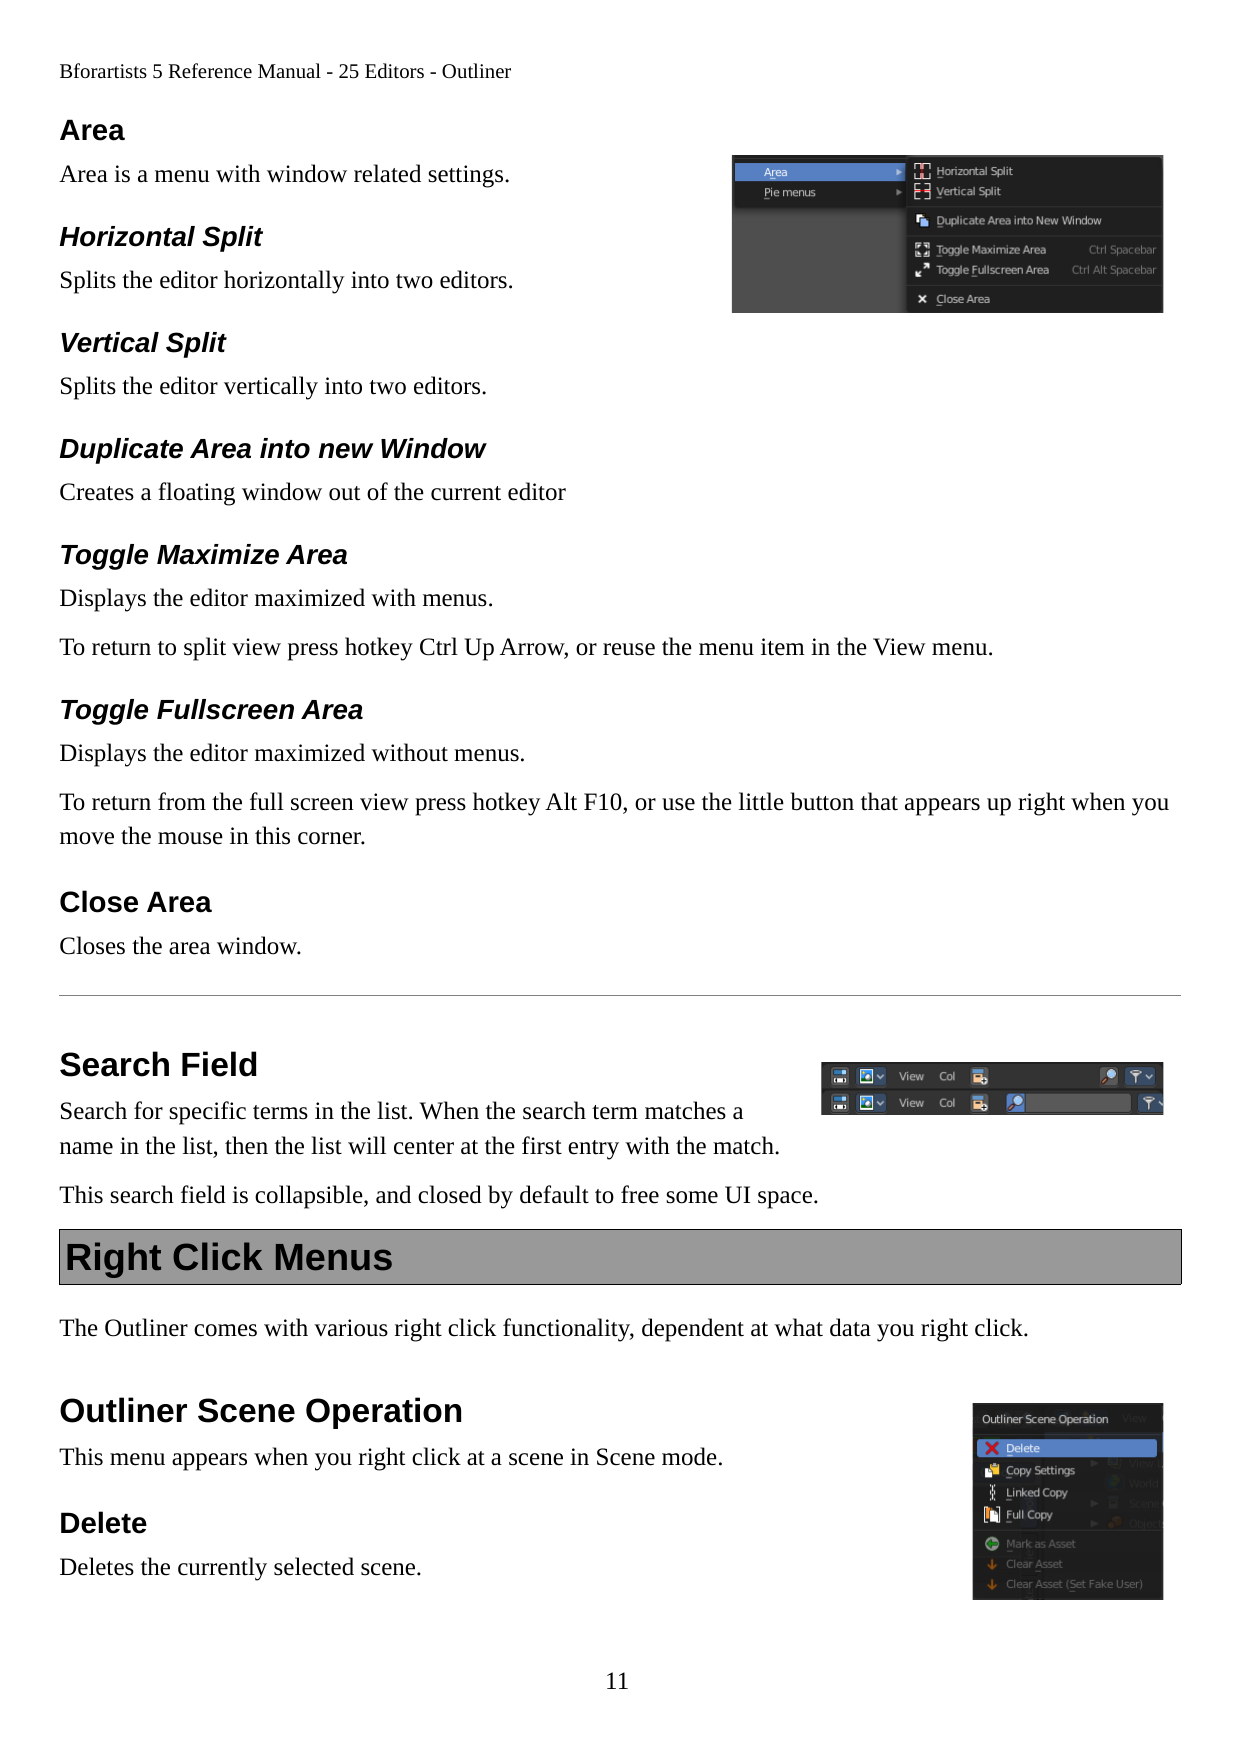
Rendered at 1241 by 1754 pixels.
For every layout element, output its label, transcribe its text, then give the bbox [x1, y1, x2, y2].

text Search for specific terms in the list. When the search term matches a name in the list, then the list will center at the first entry with the match. [59, 1096, 1181, 1159]
text Area is a menu with window related settings. [59, 159, 731, 188]
subtitle Delete [59, 1506, 972, 1540]
subtitle Duplicate Area into new Window [59, 432, 1181, 464]
subtitle Outliner Scene Operation [59, 1391, 1181, 1430]
subtitle Toggle Maximize Area [59, 538, 1181, 570]
text To return to split view press hotkey Ctrl Up Arrow, or reuse the menu item in the View menu. [59, 632, 1181, 660]
subtitle [1164, 1506, 1181, 1540]
subtitle Area [59, 113, 1181, 146]
picture [731, 155, 1164, 313]
subtitle Vertical Split [59, 326, 1181, 358]
subtitle [1164, 220, 1181, 252]
text Splits the editor vertically into two editors. [59, 371, 1181, 399]
subtitle Horizontal Split [59, 220, 731, 252]
text Closes the area window. [59, 931, 1181, 960]
picture [972, 1403, 1164, 1600]
subtitle Toggle Fullscreen Area [59, 693, 1181, 725]
subtitle Close Area [59, 885, 1181, 918]
table_header Right Click Menus [60, 1230, 1181, 1284]
text Creates a floating window out of the current editor [59, 477, 1181, 505]
text This menu appears when you right click at a scene in Scene mode. [59, 1442, 972, 1471]
text Deletes the currently selected scene. [59, 1552, 972, 1581]
text This search field is collapsible, and closed by default to free some UI space. [59, 1180, 1181, 1208]
text Displays the editor maximized with menus. [59, 583, 1181, 611]
picture [821, 1062, 1164, 1115]
text Displays the editor maximized without menus. [59, 738, 1181, 766]
text Splits the editor horizontally into two editors. [59, 265, 731, 293]
subtitle Search Field [59, 1045, 1181, 1084]
text The Outliner comes with various right click functionality, dependent at what data you right click. [59, 1313, 1181, 1342]
text To return from the full screen view press hotkey Alt F10, or use the little button that appears up right when you move the mouse in this corner. [59, 787, 1181, 850]
